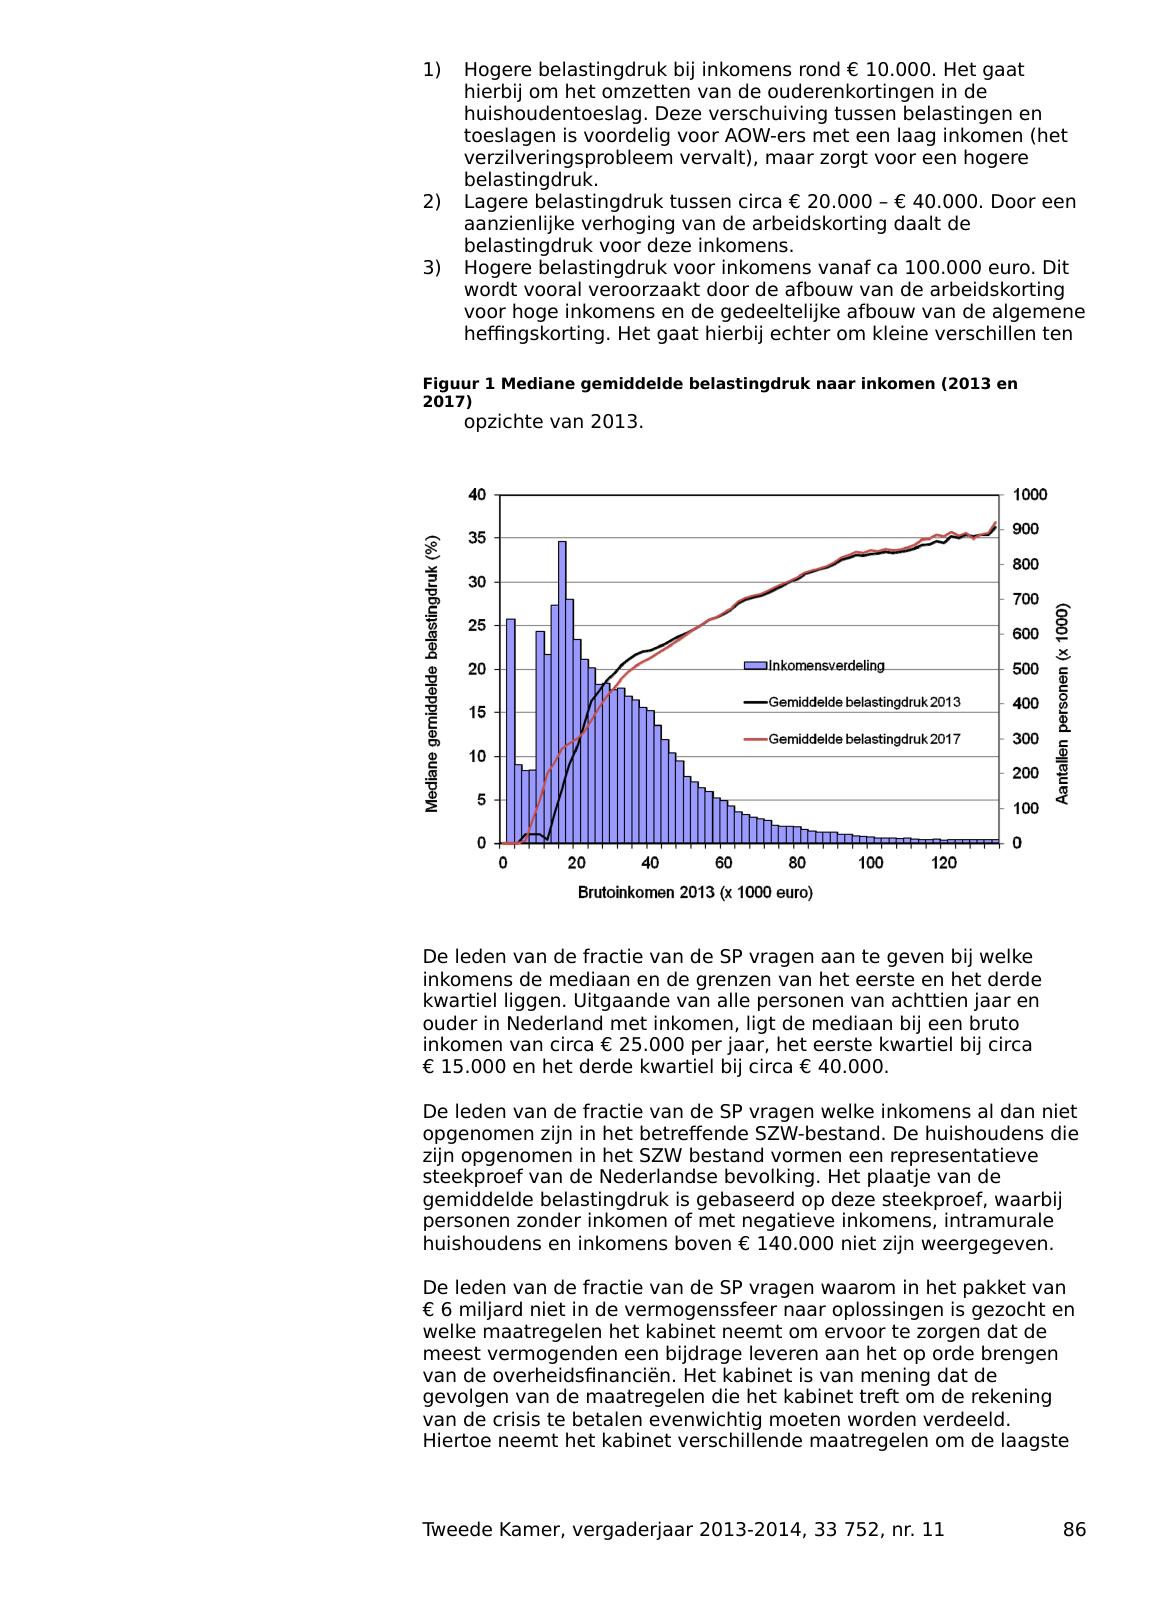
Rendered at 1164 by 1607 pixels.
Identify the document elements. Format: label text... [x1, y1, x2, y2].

text Figuur 1 Mediane gemiddelde belastingdruk naar inkomen (2013 en 2017) [422, 375, 1072, 411]
text De leden van de fractie van de SP vragen waarom in het pakket van € 6 miljard niet in de vermogenssfeer naar oplossingen is gezocht en welke maatregelen het kabinet neemt om ervoor te zorgen dat de meest vermogenden een bijdrage leveren aan het op orde brengen van de overheidsfinanciën. Het kabinet is van mening dat de gevolgen van de maatregelen die het kabinet treft om de rekening van de crisis te betalen evenwichtig moeten worden verdeeld. Hiertoe neemt het kabinet verschillende maatregelen om de laagste [422, 1277, 1087, 1452]
text 2) Lagere belastingdruk tussen circa € 20.000 – € 40.000. Door een aanzienlijke verhoging van de arbeidskorting daalt de belastingdruk voor deze inkomens. [422, 191, 1087, 257]
text De leden van de fractie van de SP vragen welke inkomens al dan niet opgenomen zijn in het betreffende SZW-bestand. De huishoudens die zijn opgenomen in het SZW bestand vormen een representatieve steekproef van de Nederlandse bevolking. Het plaatje van de gemiddelde belastingdruk is gebaseerd op deze steekproef, waarbij personen zonder inkomen of met negatieve inkomens, intramurale huishoudens en inkomens boven € 140.000 niet zijn weergegeven. [422, 1101, 1087, 1254]
text 1) Hogere belastingdruk bij inkomens rond € 10.000. Het gaat hierbij om het omzetten van de ouderenkortingen in de huishoudentoeslag. Deze verschuiving tussen belastingen en toeslagen is voordelig voor AOW-ers met een laag inkomen (het verzilveringsprobleem vervalt), maar zorgt voor een hogere belastingdruk. [422, 59, 1087, 191]
text De leden van de fractie van de SP vragen aan te geven bij welke inkomens de mediaan en de grenzen van het eerste en het derde kwartiel liggen. Uitgaande van alle personen van achttien jaar en ouder in Nederland met inkomen, ligt de mediaan bij een bruto inkomen van circa € 25.000 per jaar, het eerste kwartiel bij circa € 15.000 en het derde kwartiel bij circa € 40.000. [422, 946, 1087, 1078]
picture [422, 488, 1072, 903]
text 3) Hogere belastingdruk voor inkomens vanaf ca 100.000 euro. Dit wordt vooral veroorzaakt door de afbouw van de arbeidskorting voor hoge inkomens en de gedeeltelijke afbouw van de algemene heffingskorting. Het gaat hierbij echter om kleine verschillen ten opzichte van 2013. [422, 257, 1087, 433]
